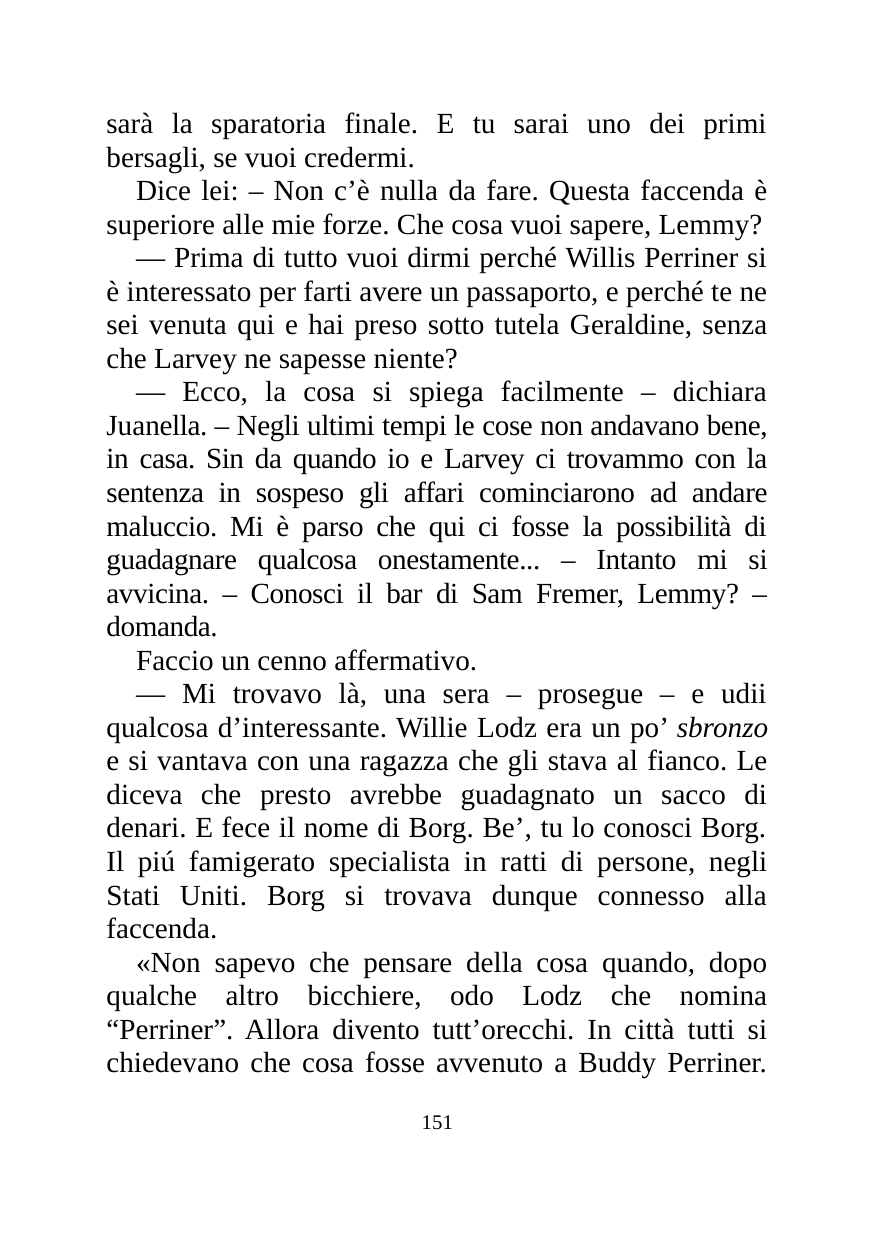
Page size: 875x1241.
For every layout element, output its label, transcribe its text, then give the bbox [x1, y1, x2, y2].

text — Ecco, la cosa si spiega facilmente – dichiara Juanella. – Negli ultimi tempi le cose non andavano bene, in casa. Sin da quando io e Larvey ci trovammo con la sentenza in sospeso gli affari cominciarono ad andare maluccio. Mi è parso che qui ci fosse la possibilità di guadagnare qualcosa onestamente... – Intanto mi si avvicina. – Conosci il bar di Sam Fremer, Lemmy? – domanda. [106, 374, 768, 643]
text «Non sapevo che pensare della cosa quando, dopo qualche altro bicchiere, odo Lodz che nomina “Perriner”. Allora divento tutt’orecchi. In città tutti si chiedevano che cosa fosse avvenuto a Buddy Perriner. [106, 945, 768, 1079]
text — Mi trovavo là, una sera – prosegue – e udii qualcosa d’interessante. Willie Lodz era un po’ sbronzo e si vantava con una ragazza che gli stava al fianco. Le diceva che presto avrebbe guadagnato un sacco di denari. E fece il nome di Borg. Be’, tu lo conosci Borg. Il piú famigerato specialista in ratti di persone, negli Stati Uniti. Borg si trovava dunque connesso alla faccenda. [106, 676, 768, 945]
text Faccio un cenno affermativo. [106, 643, 768, 676]
text — Prima di tutto vuoi dirmi perché Willis Perriner si è interessato per farti avere un passaporto, e perché te ne sei venuta qui e hai preso sotto tutela Geraldine, senza che Larvey ne sapesse niente? [106, 240, 768, 374]
text sarà la sparatoria finale. E tu sarai uno dei primi bersagli, se vuoi credermi. [106, 106, 768, 173]
text Dice lei: – Non c’è nulla da fare. Questa faccenda è superiore alle mie forze. Che cosa vuoi sapere, Lemmy? [106, 173, 768, 240]
